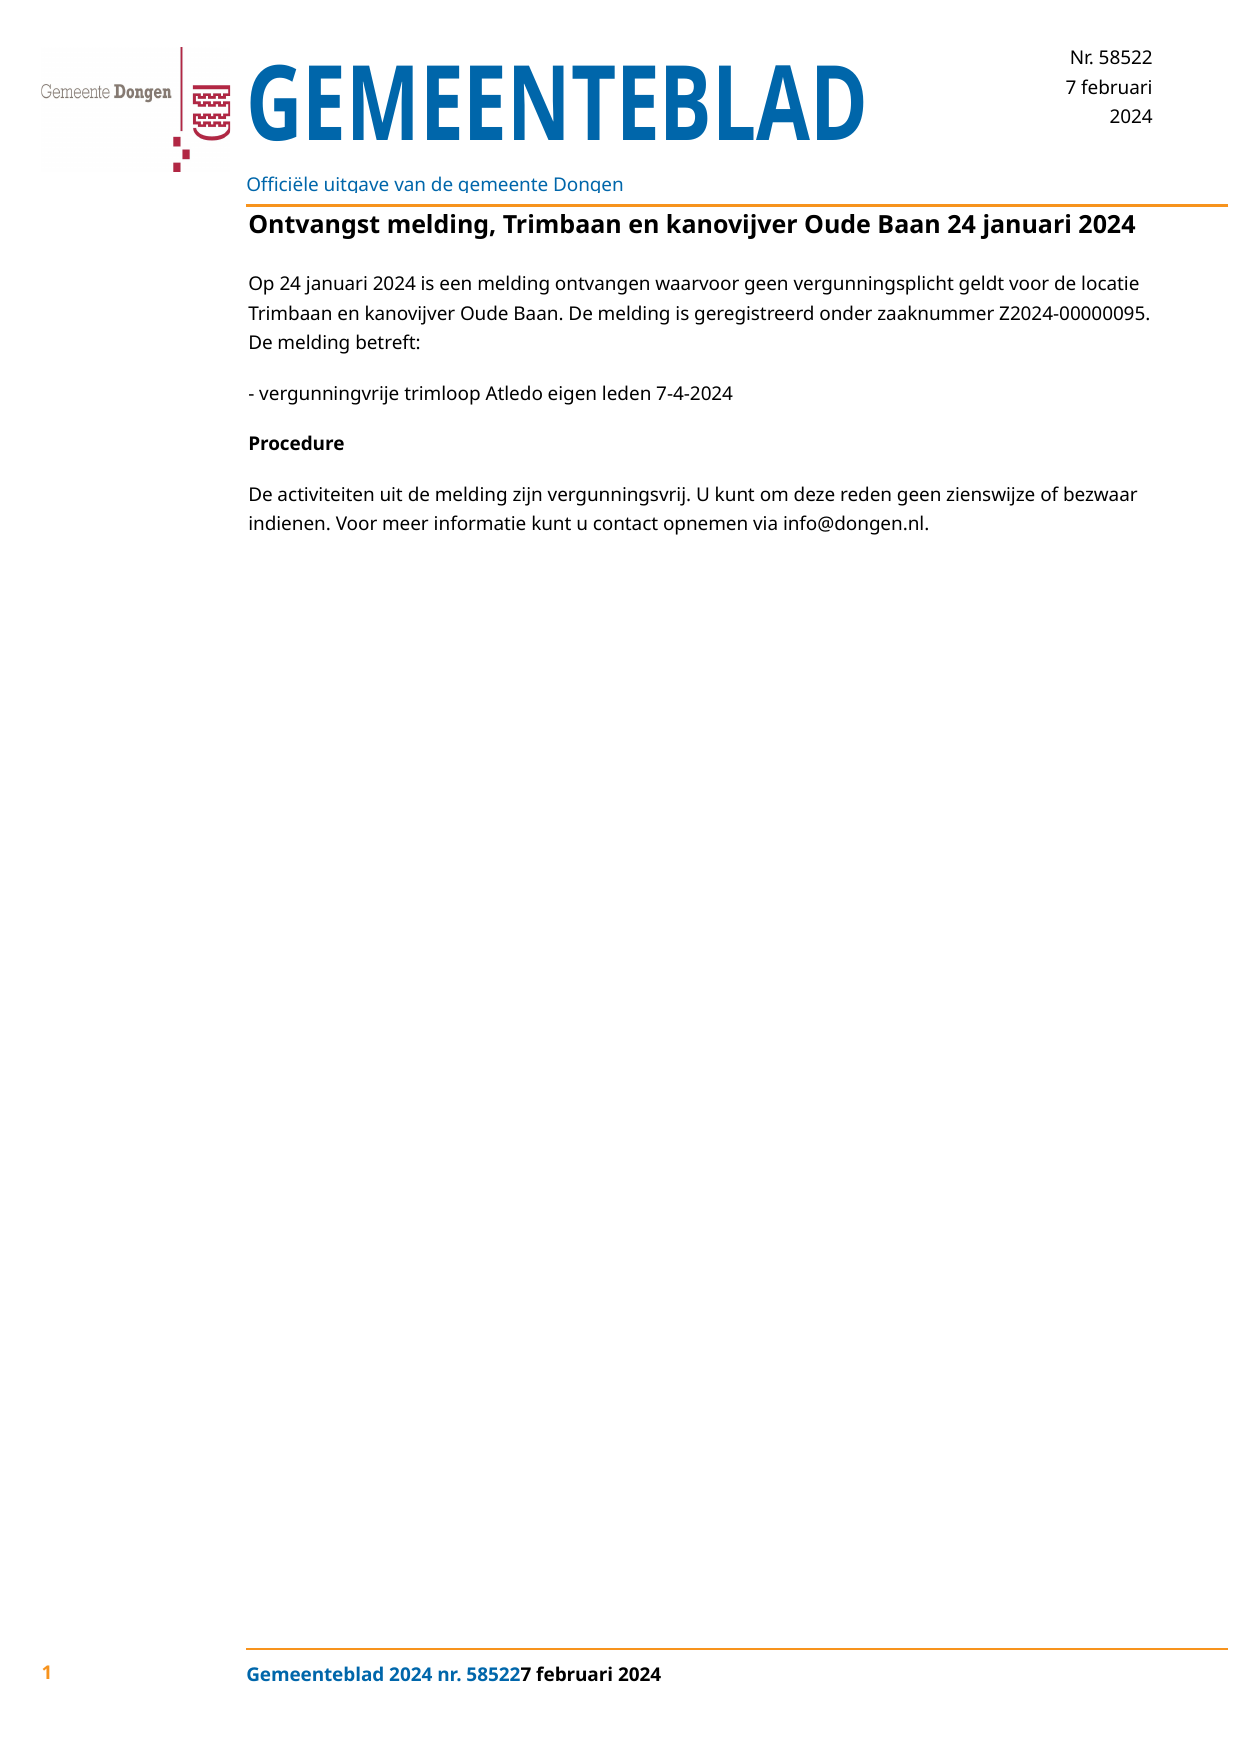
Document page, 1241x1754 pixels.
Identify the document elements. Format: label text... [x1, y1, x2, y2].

picture [41, 47, 231, 172]
text Ontvangst melding, Trimbaan en kanovijver Oude Baan 24 januari 2024 [248, 207, 1152, 241]
text Procedure [248, 430, 1152, 456]
text De activiteiten uit de melding zijn vergunningsvrij. U kunt om deze reden geen zienswijze of bezwaar indienen. Voor meer informatie kunt u contact opnemen via info@dongen.nl. [248, 481, 1152, 536]
text - vergunningvrije trimloop Atledo eigen leden 7-4-2024 [248, 380, 1152, 406]
text Op 24 januari 2024 is een melding ontvangen waarvoor geen vergunningsplicht geldt voor de locatie Trimbaan en kanovijver Oude Baan. De melding is geregistreerd onder zaaknummer Z2024-00000095. De melding betreft: [248, 270, 1152, 355]
